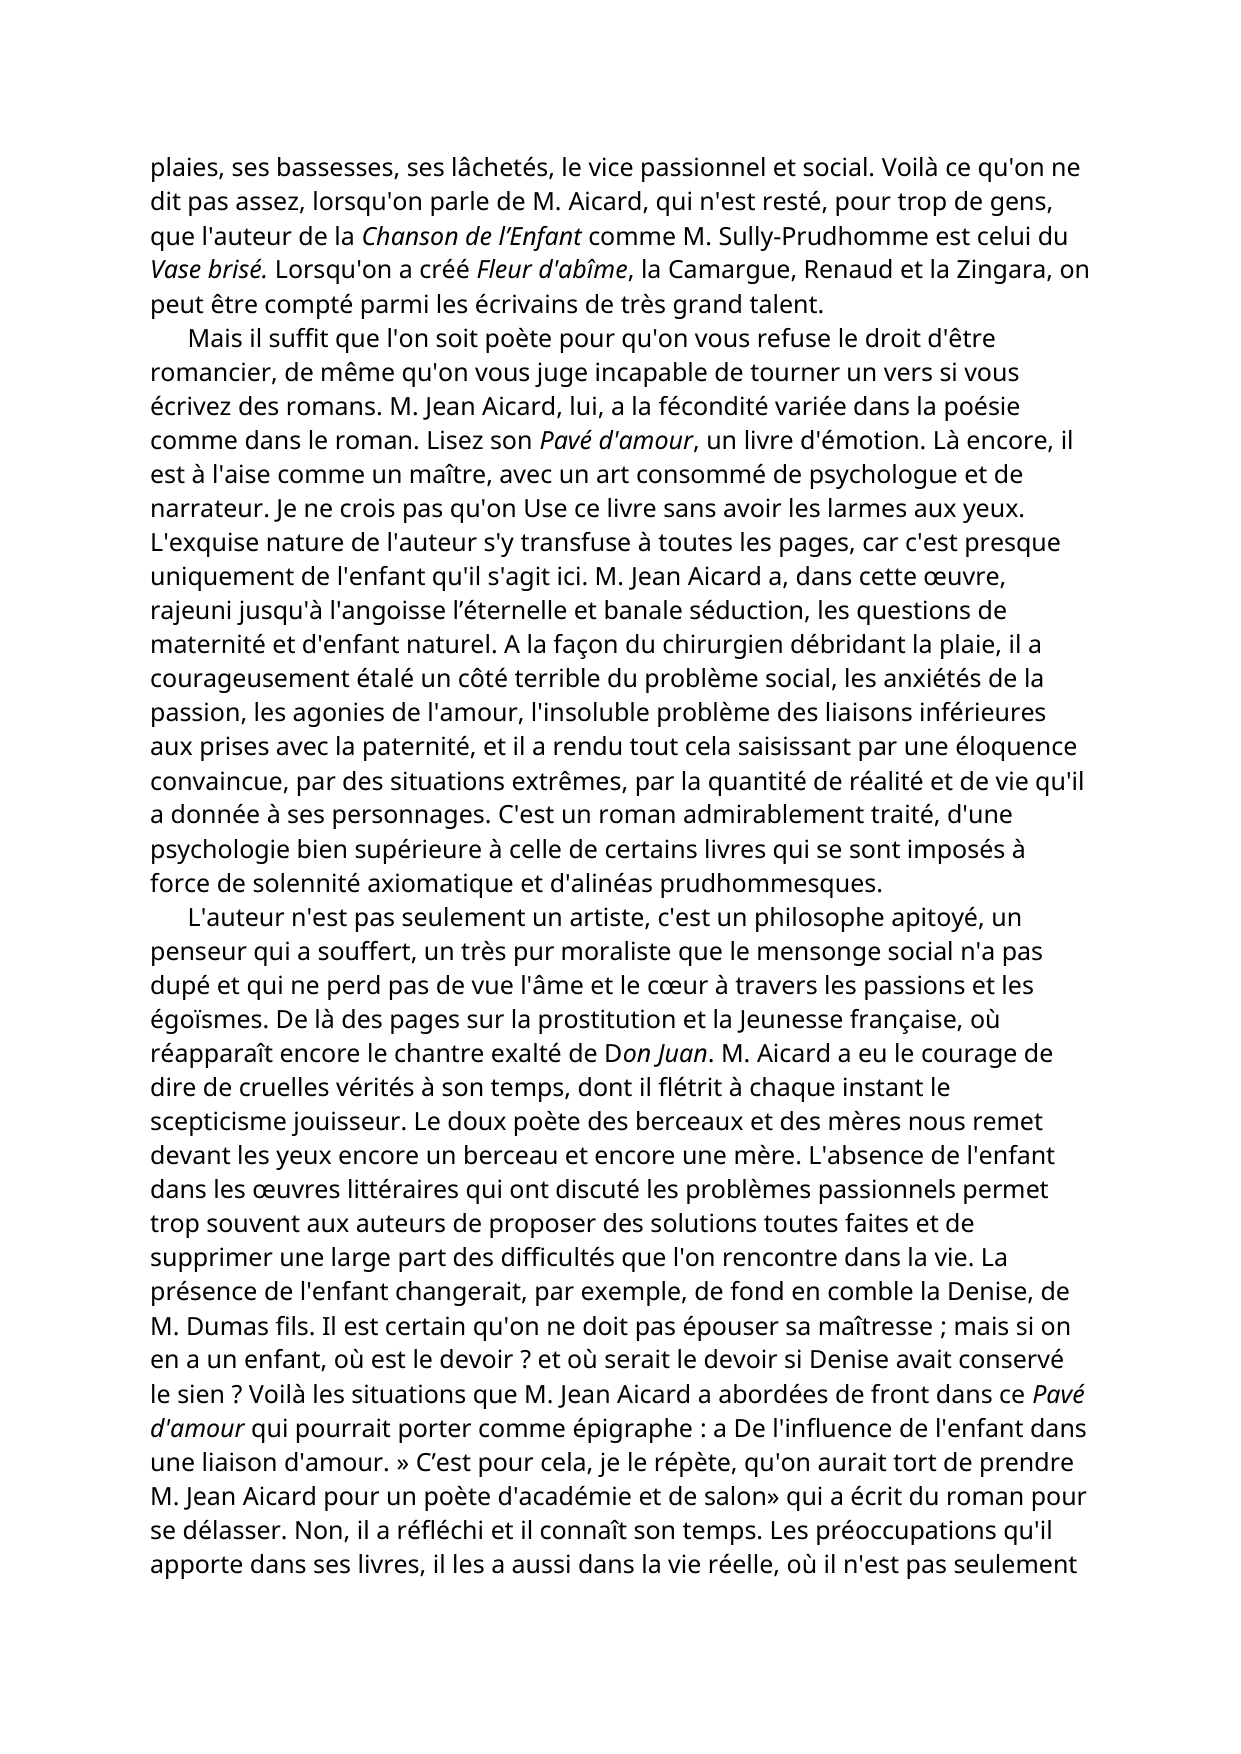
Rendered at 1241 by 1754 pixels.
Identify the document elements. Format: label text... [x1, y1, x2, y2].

text Mais il suffit que l'on soit poète pour qu'on vous refuse le droit d'être romancier, de même qu'on vous juge incapable de tourner un vers si vous écrivez des romans. M. Jean Aicard, lui, a la fécondité variée dans la poésie comme dans le roman. Lisez son Pavé d'amour, un livre d'émotion. Là encore, il est à l'aise comme un maître, avec un art consommé de psychologue et de narrateur. Je ne crois pas qu'on Use ce livre sans avoir les larmes aux yeux. L'exquise nature de l'auteur s'y transfuse à toutes les pages, car c'est presque uniquement de l'enfant qu'il s'agit ici. M. Jean Aicard a, dans cette œuvre, rajeuni jusqu'à l'angoisse l’éternelle et banale séduction, les questions de maternité et d'enfant naturel. A la façon du chirurgien débridant la plaie, il a courageusement étalé un côté terrible du problème social, les anxiétés de la passion, les agonies de l'amour, l'insoluble problème des liaisons inférieures aux prises avec la paternité, et il a rendu tout cela saisissant par une éloquence convaincue, par des situations extrêmes, par la quantité de réalité et de vie qu'il a donnée à ses personnages. C'est un roman admirablement traité, d'une psychologie bien supérieure à celle de certains livres qui se sont imposés à force de solennité axiomatique et d'alinéas prudhommesques. [150, 320, 1091, 899]
text L'auteur n'est pas seulement un artiste, c'est un philosophe apitoyé, un penseur qui a souffert, un très pur moraliste que le mensonge social n'a pas dupé et qui ne perd pas de vue l'âme et le cœur à travers les passions et les égoïsmes. De là des pages sur la prostitution et la Jeunesse française, où réapparaît encore le chantre exalté de Don Juan. M. Aicard a eu le courage de dire de cruelles vérités à son temps, dont il flétrit à chaque instant le scepticisme jouisseur. Le doux poète des berceaux et des mères nous remet devant les yeux encore un berceau et encore une mère. L'absence de l'enfant dans les œuvres littéraires qui ont discuté les problèmes passionnels permet trop souvent aux auteurs de proposer des solutions toutes faites et de supprimer une large part des difficultés que l'on rencontre dans la vie. La présence de l'enfant changerait, par exemple, de fond en comble la Denise, de M. Dumas fils. Il est certain qu'on ne doit pas épouser sa maîtresse ; mais si on en a un enfant, où est le devoir ? et où serait le devoir si Denise avait conservé le sien ? Voilà les situations que M. Jean Aicard a abordées de front dans ce Pavé d'amour qui pourrait porter comme épigraphe : a De l'influence de l'enfant dans une liaison d'amour. » C’est pour cela, je le répète, qu'on aurait tort de prendre M. Jean Aicard pour un poète d'académie et de salon» qui a écrit du roman pour se délasser. Non, il a réfléchi et il connaît son temps. Les préoccupations qu'il apporte dans ses livres, il les a aussi dans la vie réelle, où il n'est pas seulement [150, 899, 1091, 1581]
text plaies, ses bassesses, ses lâchetés, le vice passionnel et social. Voilà ce qu'on ne dit pas assez, lorsqu'on parle de M. Aicard, qui n'est resté, pour trop de gens, que l'auteur de la Chanson de l’Enfant comme M. Sully-Prudhomme est celui du Vase brisé. Lorsqu'on a créé Fleur d'abîme, la Camargue, Renaud et la Zingara, on peut être compté parmi les écrivains de très grand talent. [150, 150, 1091, 320]
